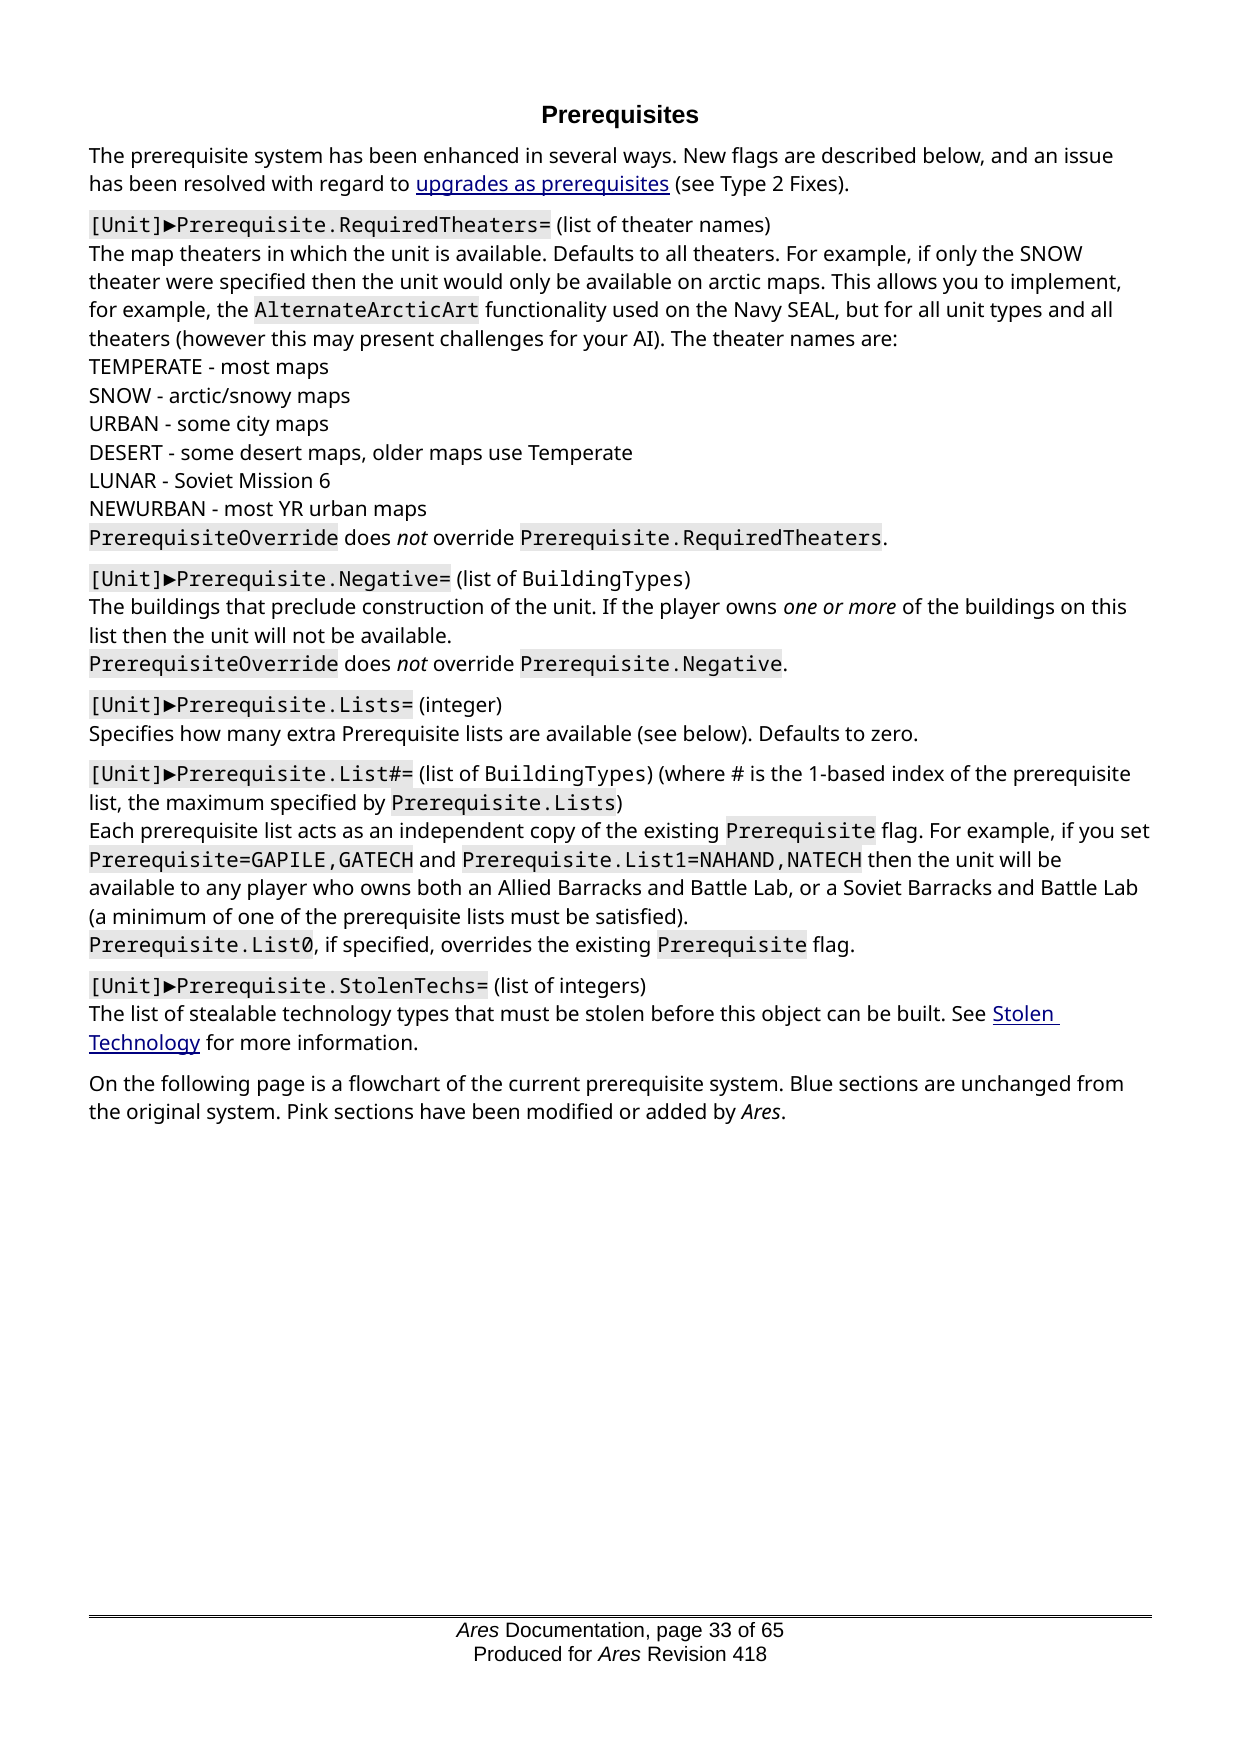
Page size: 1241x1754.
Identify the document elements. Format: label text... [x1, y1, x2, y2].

text [Unit]►Prerequisite.Lists= (integer) Specifies how many extra Prerequisite lists are available (see below). Defaults to zero. [88, 690, 1152, 747]
text [Unit]►Prerequisite.RequiredTheaters= (list of theater names) The map theaters in which the unit is available. Defaults to all theaters. For example, if only the SNOW theater were specified then the unit would only be available on arctic maps. This allows you to implement, for example, the AlternateArcticArt functionality used on the Navy SEAL, but for all unit types and all theaters (however this may present challenges for your AI). The theater names are: TEMPERATE - most maps SNOW - arctic/snowy maps URBAN - some city maps DESERT - some desert maps, older maps use Temperate LUNAR - Soviet Mission 6 NEWURBAN - most YR urban maps PrerequisiteOverride does not override Prerequisite.RequiredTheaters. [88, 210, 1152, 551]
text [Unit]►Prerequisite.StolenTechs= (list of integers) The list of stealable technology types that must be stolen before this object can be built. See Stolen Technology for more information. [88, 971, 1152, 1056]
text On the following page is a flowchart of the current prerequisite system. Blue sections are unchanged from the original system. Pink sections have been modified or added by Ares. [88, 1069, 1152, 1126]
text [Unit]►Prerequisite.List#= (list of BuildingTypes) (where # is the 1-based index of the prerequisite list, the maximum specified by Prerequisite.Lists) Each prerequisite list acts as an independent copy of the existing Prerequisite flag. For example, if you set Prerequisite=GAPILE,GATECH and Prerequisite.List1=NAHAND,NATECH then the unit will be available to any player who owns both an Allied Barracks and Battle Lab, or a Soviet Barracks and Battle Lab (a minimum of one of the prerequisite lists must be satisfied). Prerequisite.List0, if specified, overrides the existing Prerequisite flag. [88, 759, 1152, 959]
text [Unit]►Prerequisite.Negative= (list of BuildingTypes) The buildings that preclude construction of the unit. If the player owns one or more of the buildings on this list then the unit will not be available. PrerequisiteOverride does not override Prerequisite.Negative. [88, 564, 1152, 678]
text The prerequisite system has been enhanced in several ways. New flags are described below, and an issue has been resolved with regard to upgrades as prerequisites (see Type 2 Fixes). [88, 141, 1152, 198]
subtitle Prerequisites [88, 100, 1152, 129]
